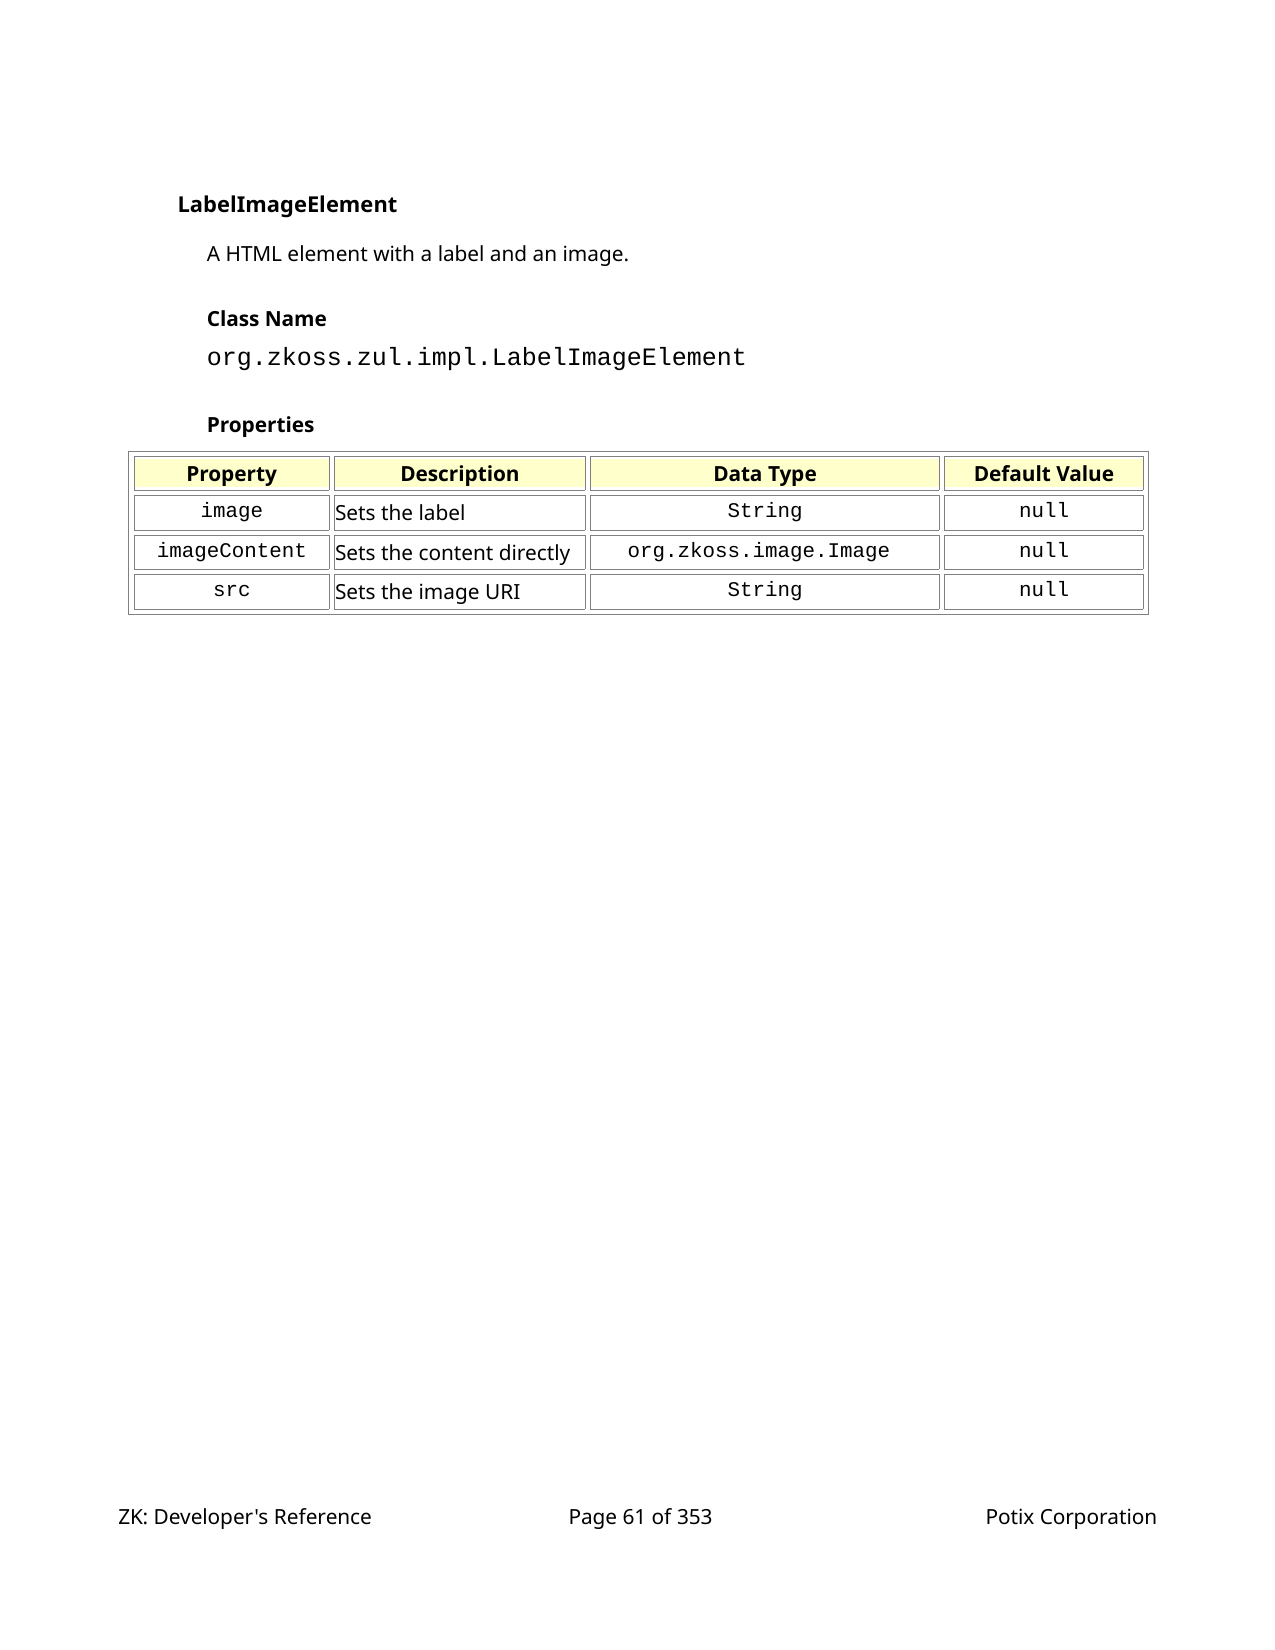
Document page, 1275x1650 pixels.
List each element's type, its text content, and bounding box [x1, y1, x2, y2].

table_cell null [942, 569, 1146, 608]
table_cell org.zkoss.image.Image [588, 530, 942, 569]
table_cell Sets the label [332, 490, 588, 529]
table_header Data Type [588, 452, 942, 490]
table_cell Sets the image URI [332, 569, 588, 608]
table_header Description [332, 452, 588, 490]
text A HTML element with a label and an image. [207, 239, 1157, 268]
table_cell String [588, 569, 942, 608]
subtitle Properties [207, 410, 1157, 438]
table_cell src [131, 569, 332, 608]
text org.zkoss.zul.impl.LabelImageElement [207, 345, 1157, 373]
table_cell imageContent [131, 530, 332, 569]
table_cell null [942, 530, 1146, 569]
table_cell String [588, 490, 942, 529]
table_cell Sets the content directly [332, 530, 588, 569]
table_cell null [942, 490, 1146, 529]
table_cell image [131, 490, 332, 529]
subtitle Class Name [207, 304, 1157, 333]
subtitle LabelImageElement [177, 189, 1157, 219]
table_header Default Value [942, 452, 1146, 490]
table_header Property [131, 452, 332, 490]
